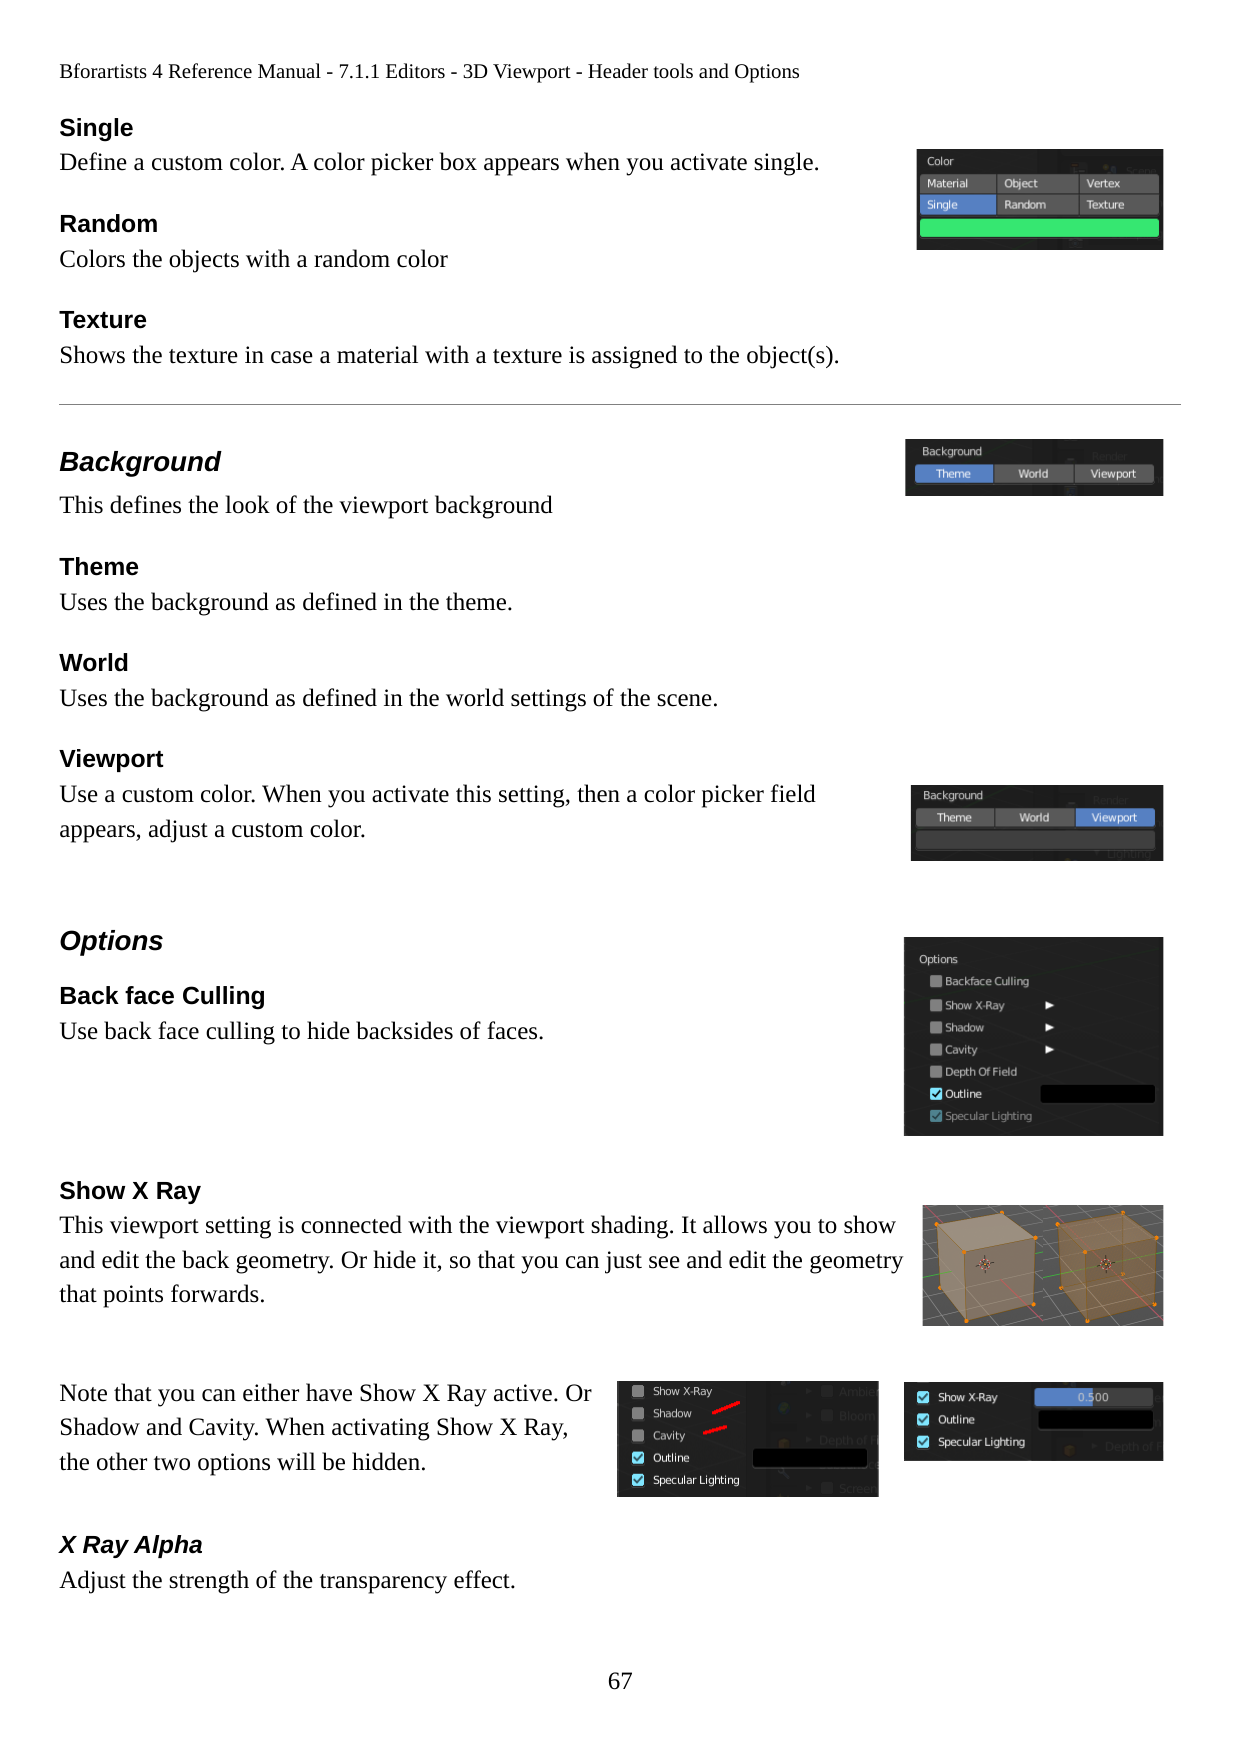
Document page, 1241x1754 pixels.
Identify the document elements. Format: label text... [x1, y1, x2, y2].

subtitle World [59, 648, 1181, 677]
text Adjust the strength of the transparency effect. [59, 1565, 1181, 1594]
text Colors the objects with a random color [59, 244, 1181, 272]
subtitle Options [59, 924, 1181, 956]
text Note that you can either have Show X Ray active. Or Shadow and Cavity. When activating Show X Ray, the other two options will be hidden. [59, 1378, 1181, 1475]
picture [903, 937, 1164, 1136]
picture [617, 1381, 879, 1497]
text This viewport setting is connected with the viewport shading. It allows you to show and edit the back geometry. Or hide it, so that you can just see and edit the geometry that points forwards. [59, 1211, 922, 1308]
text Uses the background as defined in the world settings of the scene. [59, 683, 1181, 712]
text Use a custom color. When you activate this setting, then a color picker field appears, adjust a custom color. [59, 779, 1181, 842]
subtitle Texture [59, 305, 1181, 334]
subtitle Viewport [59, 744, 1181, 773]
text Uses the background as defined in the theme. [59, 587, 1181, 615]
subtitle Random [59, 209, 916, 237]
subtitle Single [59, 113, 1181, 141]
subtitle Theme [59, 552, 1181, 580]
picture [904, 1382, 1164, 1461]
subtitle [1164, 209, 1181, 237]
subtitle Show X Ray [59, 1176, 1181, 1204]
picture [910, 785, 1164, 861]
subtitle X Ray Alpha [59, 1531, 1181, 1559]
picture [922, 1205, 1164, 1326]
picture [916, 149, 1164, 250]
text Shows the texture in case a material with a texture is assigned to the object(s). [59, 340, 1181, 369]
text Define a custom color. A color picker box appears when you activate single. [59, 147, 1181, 176]
text This defines the look of the viewport background [59, 490, 1181, 519]
subtitle [1164, 446, 1181, 478]
picture [905, 439, 1164, 496]
text Use back face culling to hide backsides of faces. [59, 1016, 903, 1045]
subtitle [1164, 981, 1181, 1010]
subtitle Back face Culling [59, 981, 903, 1010]
subtitle Background [59, 446, 905, 478]
